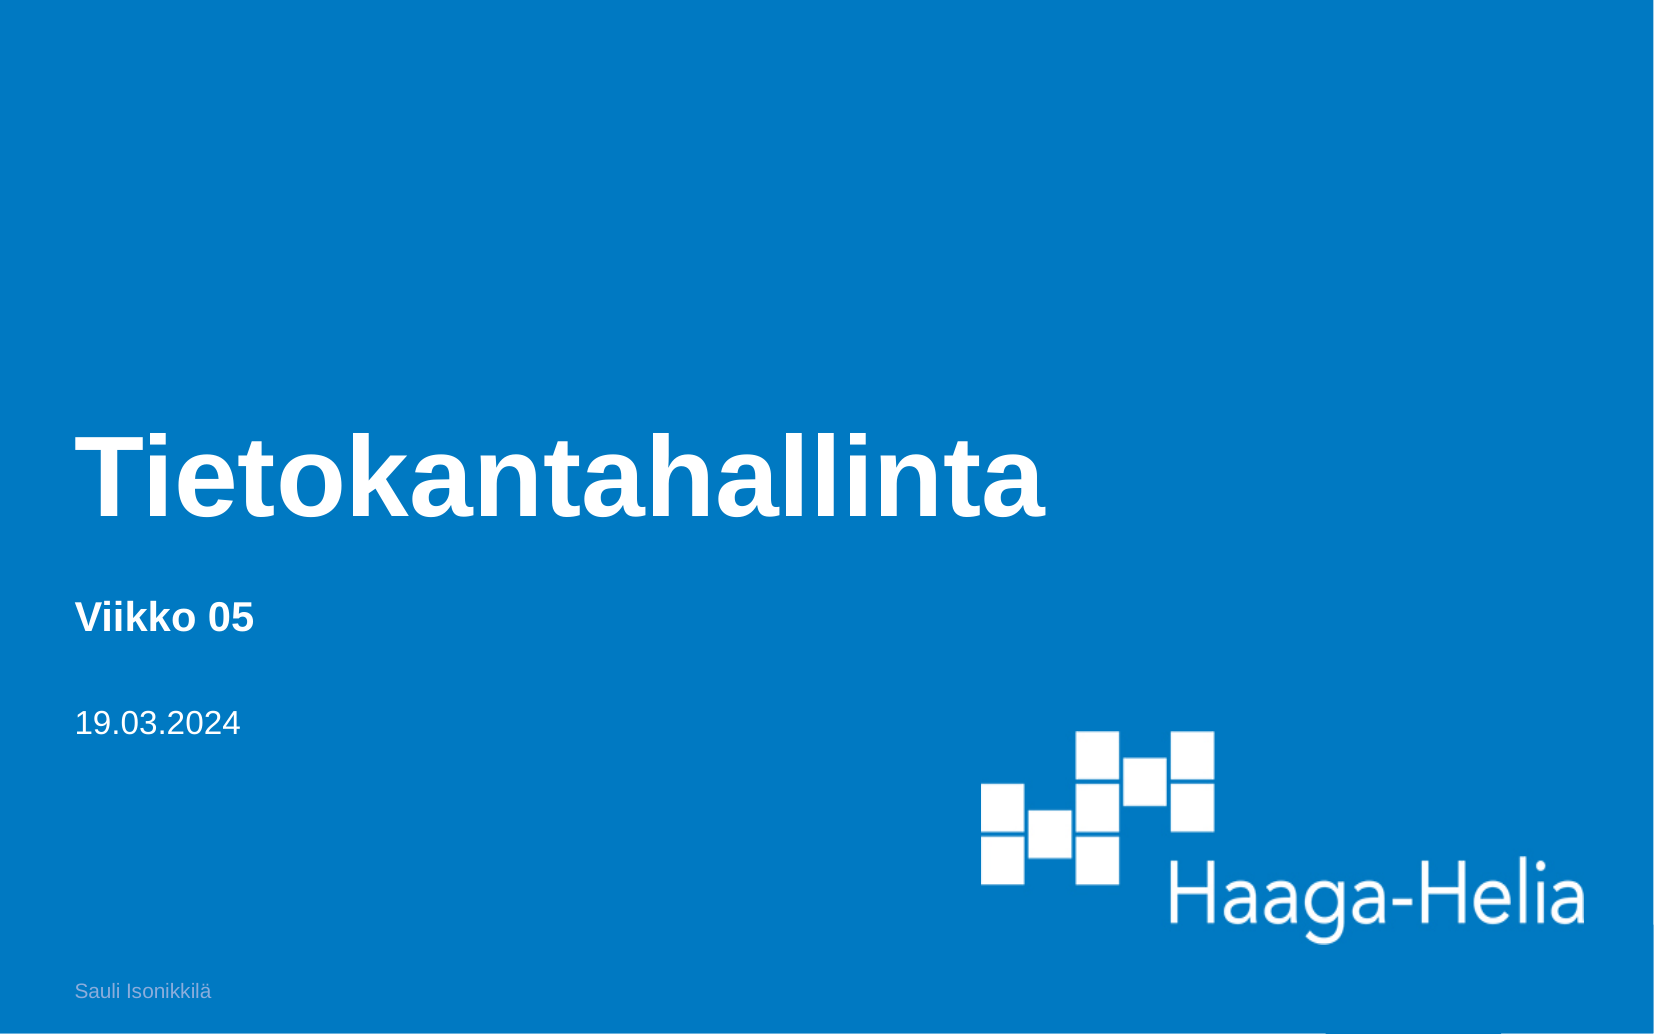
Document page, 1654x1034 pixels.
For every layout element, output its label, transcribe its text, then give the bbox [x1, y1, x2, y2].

footer Sauli Isonikkilä [74, 947, 1326, 1003]
picture [981, 731, 1584, 945]
slide_number 19.03.2024 [74, 685, 486, 741]
list Viikko 05 [74, 595, 1584, 684]
title Tietokantahallinta [74, 267, 1584, 540]
